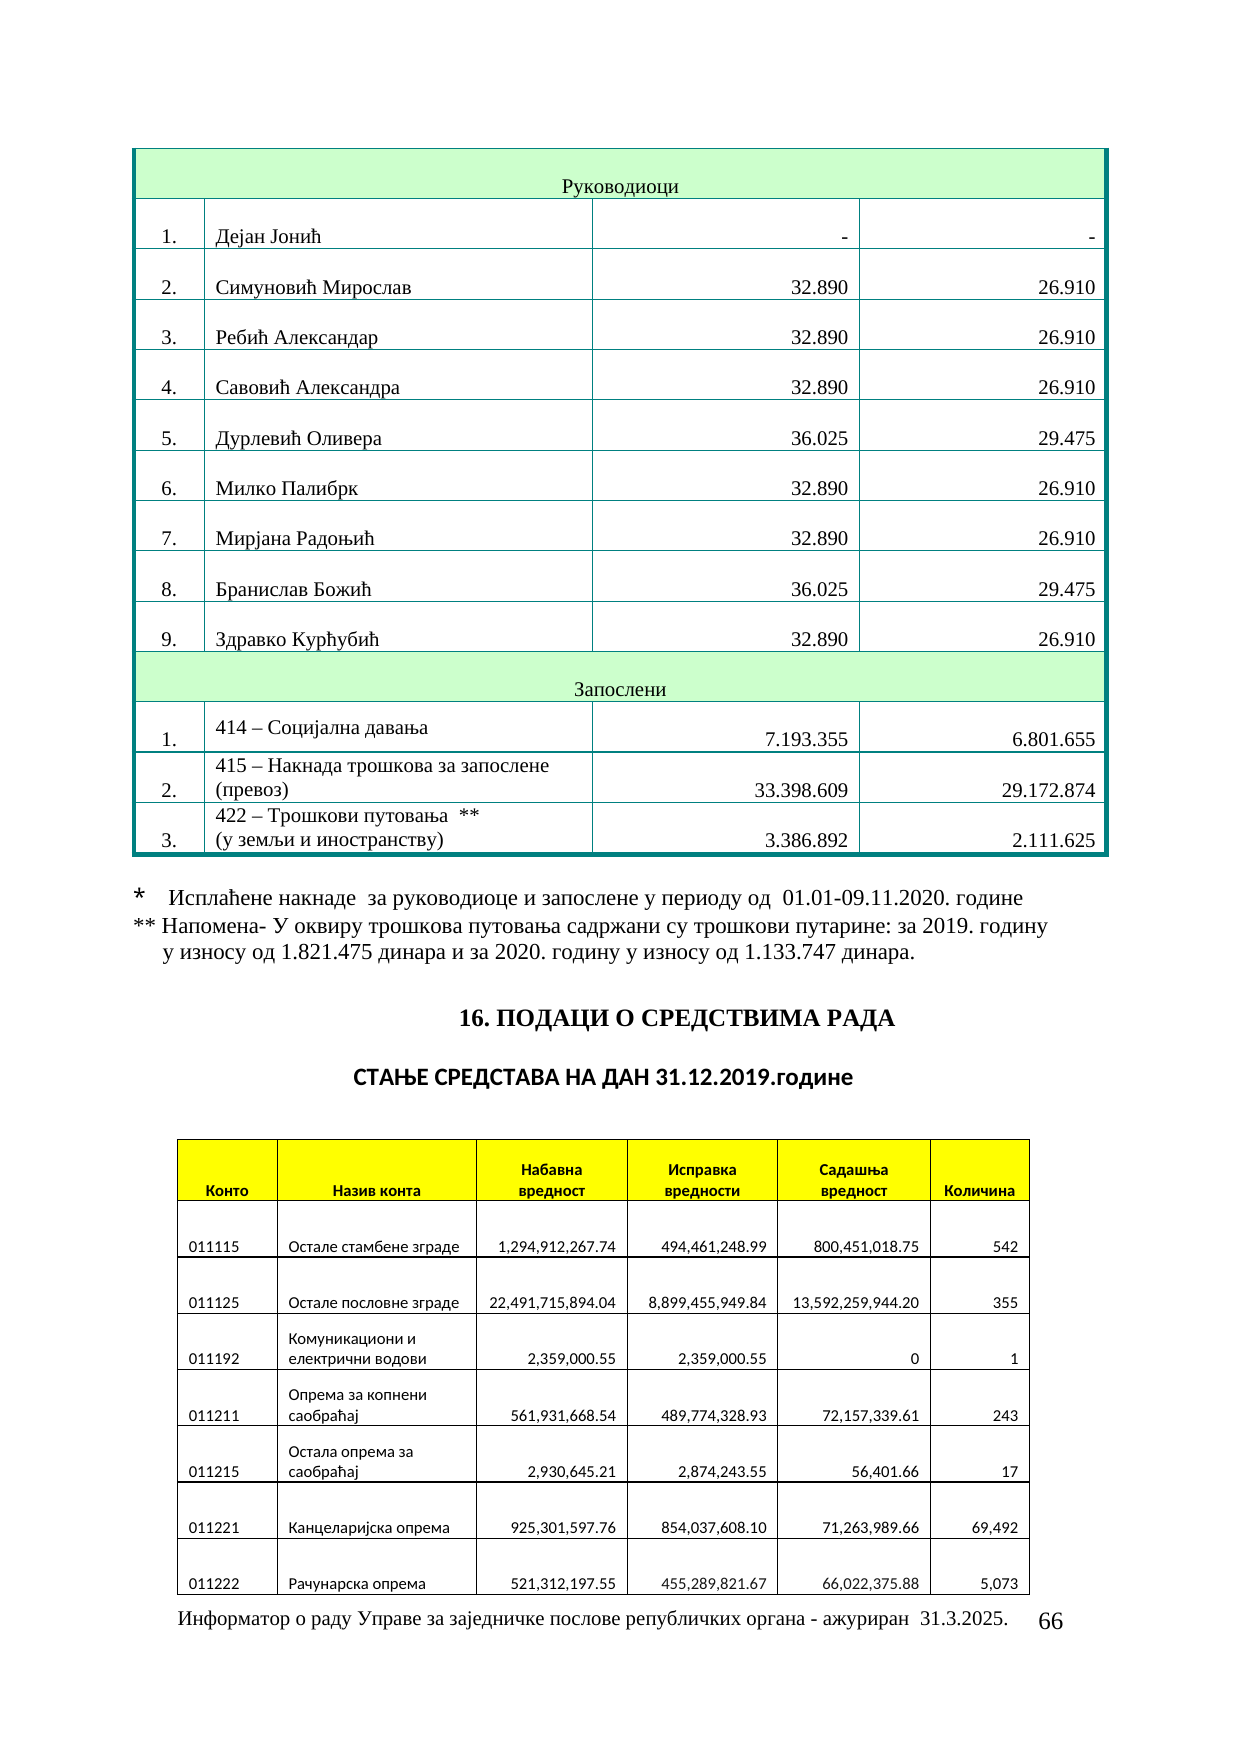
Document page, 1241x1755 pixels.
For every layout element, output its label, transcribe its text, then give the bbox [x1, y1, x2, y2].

table_cell 422 – Трошкови путовања ** (у земљи и иностранству) [205, 803, 592, 852]
table_cell 011192 [178, 1314, 277, 1369]
table_cell 29.475 [860, 400, 1104, 449]
table_cell [627, 1115, 778, 1139]
table_cell 26.910 [860, 501, 1104, 550]
table_cell Руководиоци [136, 149, 1104, 198]
table_cell 6.801.655 [860, 702, 1104, 751]
table_cell Количина [931, 1140, 1029, 1200]
table_cell [177, 1091, 277, 1115]
table_cell [930, 1115, 1029, 1139]
table_cell Дурлевић Оливера [205, 400, 592, 449]
table_cell 9. [136, 602, 204, 651]
table_cell [177, 1115, 277, 1139]
table_cell Ребић Александар [205, 300, 592, 349]
table_cell 8. [136, 551, 204, 601]
table_cell [778, 1091, 930, 1115]
table_cell 26.910 [860, 249, 1104, 299]
table_cell Милко Палибрк [205, 451, 592, 500]
table_cell 355 [931, 1258, 1029, 1313]
table_cell Симуновић Мирослав [205, 249, 592, 299]
table_header СТАЊЕ СРЕДСТАВА НА ДАН 31.12.2019.године [277, 1061, 930, 1091]
table_cell 243 [931, 1370, 1029, 1425]
table_cell 32.890 [593, 602, 859, 651]
table_cell 36.025 [593, 551, 859, 601]
table_cell 29.172.874 [860, 753, 1104, 802]
table_cell Остала опрема за саобраћај [278, 1426, 476, 1481]
table_cell 7. [136, 501, 204, 550]
table_cell 69,492 [931, 1483, 1029, 1538]
table_cell 2. [136, 249, 204, 299]
table_header [930, 1061, 1029, 1091]
table_cell [930, 1091, 1029, 1115]
table_cell 542 [931, 1201, 1029, 1256]
table_cell 7.193.355 [593, 702, 859, 751]
table_cell 2,359,000.55 [628, 1314, 777, 1369]
table_cell [476, 1091, 627, 1115]
table_cell 1. [136, 702, 204, 751]
table_cell 6. [136, 451, 204, 500]
table_cell 2. [136, 753, 204, 802]
table_cell 011215 [178, 1426, 277, 1481]
table_cell 1 [931, 1314, 1029, 1369]
table_cell 32.890 [593, 249, 859, 299]
table_cell Исправка вредности [628, 1140, 777, 1200]
table_cell 1,294,912,267.74 [477, 1201, 627, 1256]
table_cell 455,289,821.67 [628, 1539, 777, 1594]
table_cell 011222 [178, 1539, 277, 1594]
table_cell 26.910 [860, 350, 1104, 399]
table_cell Опрема за копнени саобраћај [278, 1370, 476, 1425]
table_cell 3. [136, 803, 204, 852]
table_cell 17 [931, 1426, 1029, 1481]
table_cell Остале стамбене зграде [278, 1201, 476, 1256]
table_cell Назив конта [278, 1140, 476, 1200]
table_cell 925,301,597.76 [477, 1483, 627, 1538]
table_cell Остале пословне зграде [278, 1258, 476, 1313]
table_header [177, 1061, 277, 1091]
table_cell 561,931,668.54 [477, 1370, 627, 1425]
table_cell 4. [136, 350, 204, 399]
table_cell Конто [178, 1140, 277, 1200]
subtitle 16. ПОДАЦИ О СРЕДСТВИМА РАДА [177, 1003, 1063, 1032]
table_cell Рачунарска опрема [278, 1539, 476, 1594]
table_cell Здравко Курћубић [205, 602, 592, 651]
table_cell 2,359,000.55 [477, 1314, 627, 1369]
table_cell Дејан Јонић [205, 199, 592, 248]
table_cell 2.111.625 [860, 803, 1104, 852]
table_cell 854,037,608.10 [628, 1483, 777, 1538]
table_cell 011115 [178, 1201, 277, 1256]
table_cell 800,451,018.75 [778, 1201, 930, 1256]
table_cell 2,930,645.21 [477, 1426, 627, 1481]
table_cell Набавна вредност [477, 1140, 627, 1200]
text * Исплаћене накнаде за руководиоце и запослене у периоду од 01.01-09.11.2020. године [133, 881, 1063, 912]
table_cell 5,073 [931, 1539, 1029, 1594]
table_cell 415 – Накнада трошкова за запослене (превоз) [205, 753, 592, 802]
text ** Напомена- У оквиру трошкова путовања садржани су трошкови путарине: за 2019. годину у износу од 1.821.475 динара и за 2020. годину у износу од 1.133.747 динара. [133, 912, 1063, 965]
table_cell 29.475 [860, 551, 1104, 601]
table_cell 3.386.892 [593, 803, 859, 852]
table_cell [277, 1091, 476, 1115]
table_cell 26.910 [860, 602, 1104, 651]
table_cell 494,461,248.99 [628, 1201, 777, 1256]
table_cell Комуникациони и електрични водови [278, 1314, 476, 1369]
table_cell - [593, 199, 859, 248]
table_cell 2,874,243.55 [628, 1426, 777, 1481]
table_cell 32.890 [593, 350, 859, 399]
table_cell 56,401.66 [778, 1426, 930, 1481]
table_cell 71,263,989.66 [778, 1483, 930, 1538]
table_cell Мирјана Радоњић [205, 501, 592, 550]
table_cell 36.025 [593, 400, 859, 449]
table_cell 011221 [178, 1483, 277, 1538]
table_cell Садашња вредност [778, 1140, 930, 1200]
table_cell 33.398.609 [593, 753, 859, 802]
table_cell 72,157,339.61 [778, 1370, 930, 1425]
table_cell - [860, 199, 1104, 248]
table_cell [277, 1115, 476, 1139]
table_cell Канцеларијска опрема [278, 1483, 476, 1538]
table_cell 22,491,715,894.04 [477, 1258, 627, 1313]
table_cell 32.890 [593, 501, 859, 550]
table_cell 011211 [178, 1370, 277, 1425]
table_cell 26.910 [860, 300, 1104, 349]
table_cell 1. [136, 199, 204, 248]
table_cell 0 [778, 1314, 930, 1369]
table_cell Бранислав Божић [205, 551, 592, 601]
table_cell 3. [136, 300, 204, 349]
table_cell Запослени [136, 652, 1104, 701]
table_cell 489,774,328.93 [628, 1370, 777, 1425]
table_cell 414 – Социјална давања [205, 702, 592, 751]
table_cell 66,022,375.88 [778, 1539, 930, 1594]
table_cell 011125 [178, 1258, 277, 1313]
table_cell [778, 1115, 930, 1139]
table_cell 26.910 [860, 451, 1104, 500]
table_cell 8,899,455,949.84 [628, 1258, 777, 1313]
table_cell 521,312,197.55 [477, 1539, 627, 1594]
table_cell Савовић Александра [205, 350, 592, 399]
table_cell 32.890 [593, 451, 859, 500]
table_cell [627, 1091, 778, 1115]
table_cell 5. [136, 400, 204, 449]
table_cell [476, 1115, 627, 1139]
table_cell 32.890 [593, 300, 859, 349]
table_cell 13,592,259,944.20 [778, 1258, 930, 1313]
